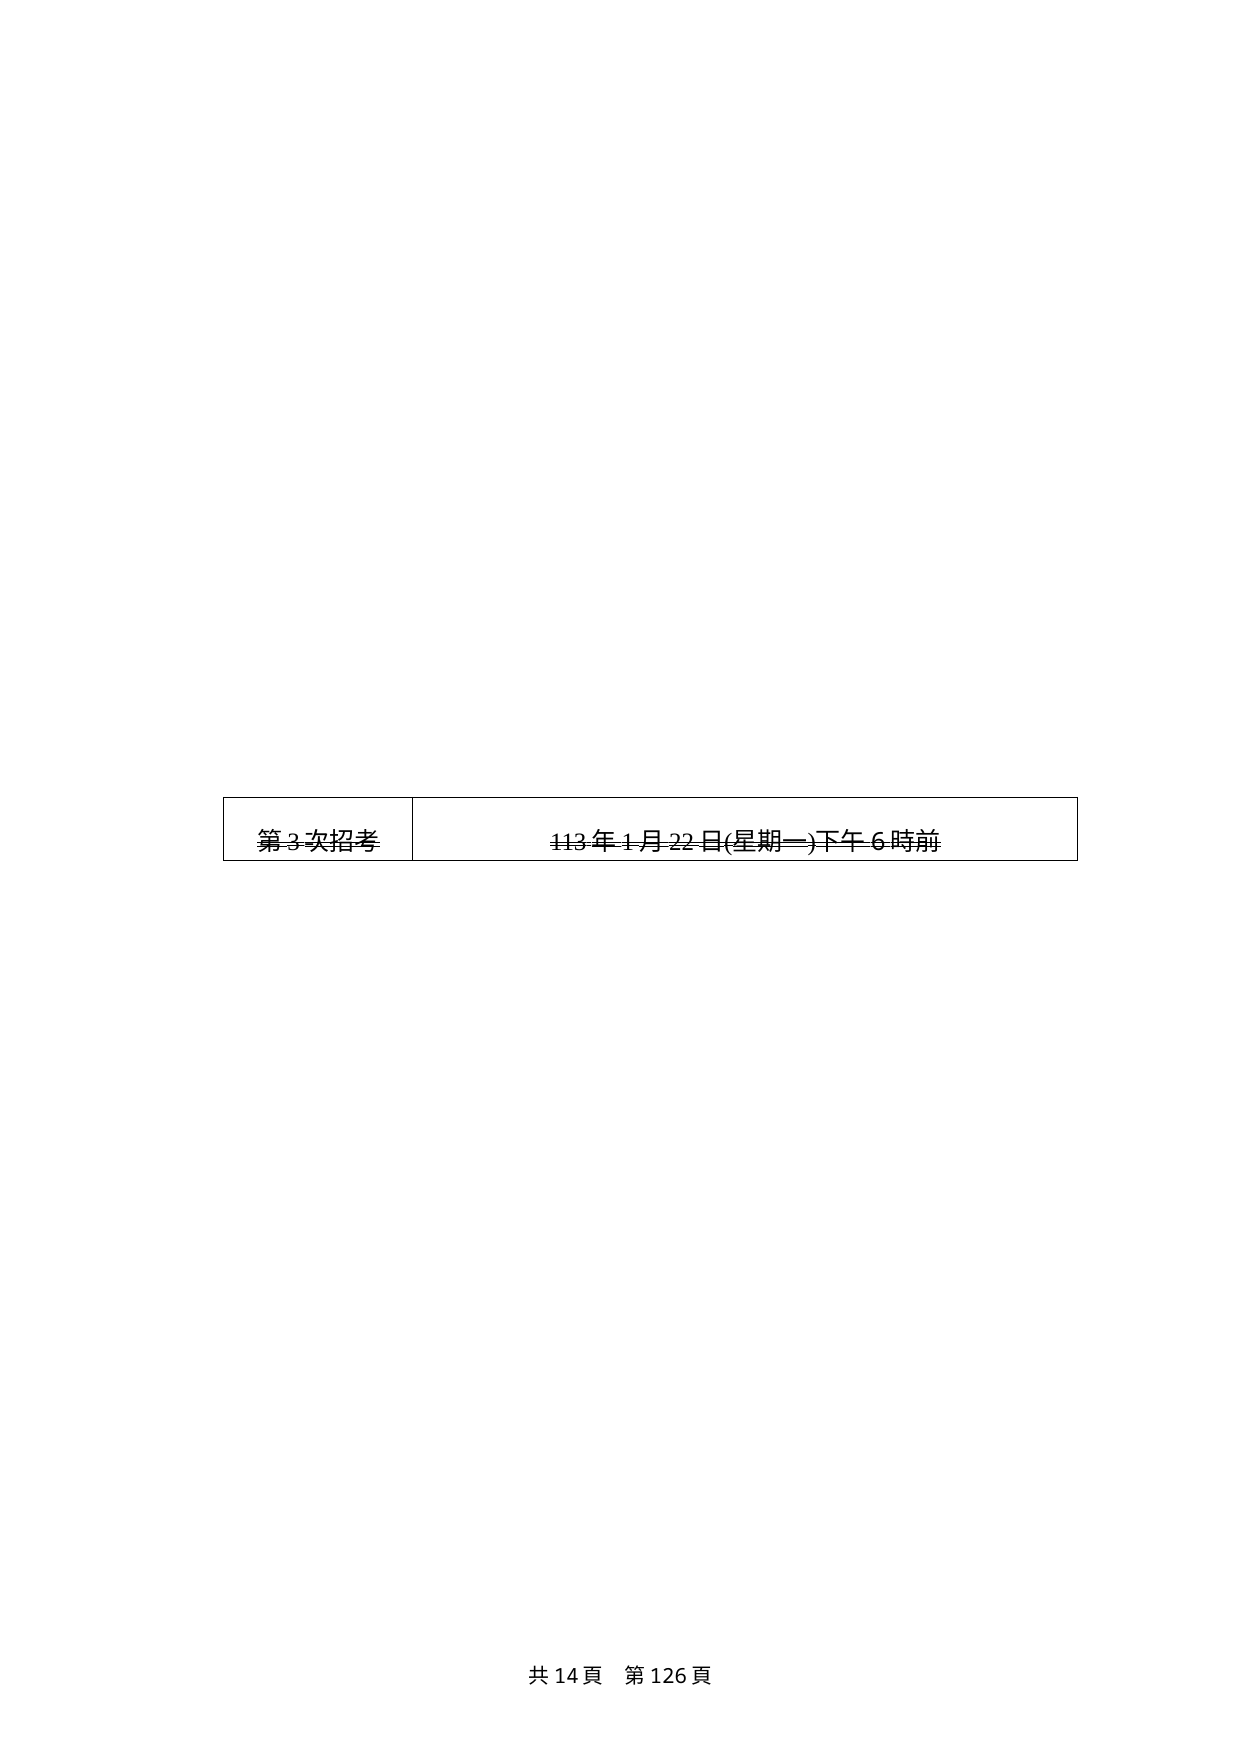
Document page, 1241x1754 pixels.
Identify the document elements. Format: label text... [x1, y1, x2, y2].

table_cell 113年1月22日(星期一)下午6時前 [413, 798, 1077, 860]
table_cell 第3次招考 [224, 798, 412, 860]
